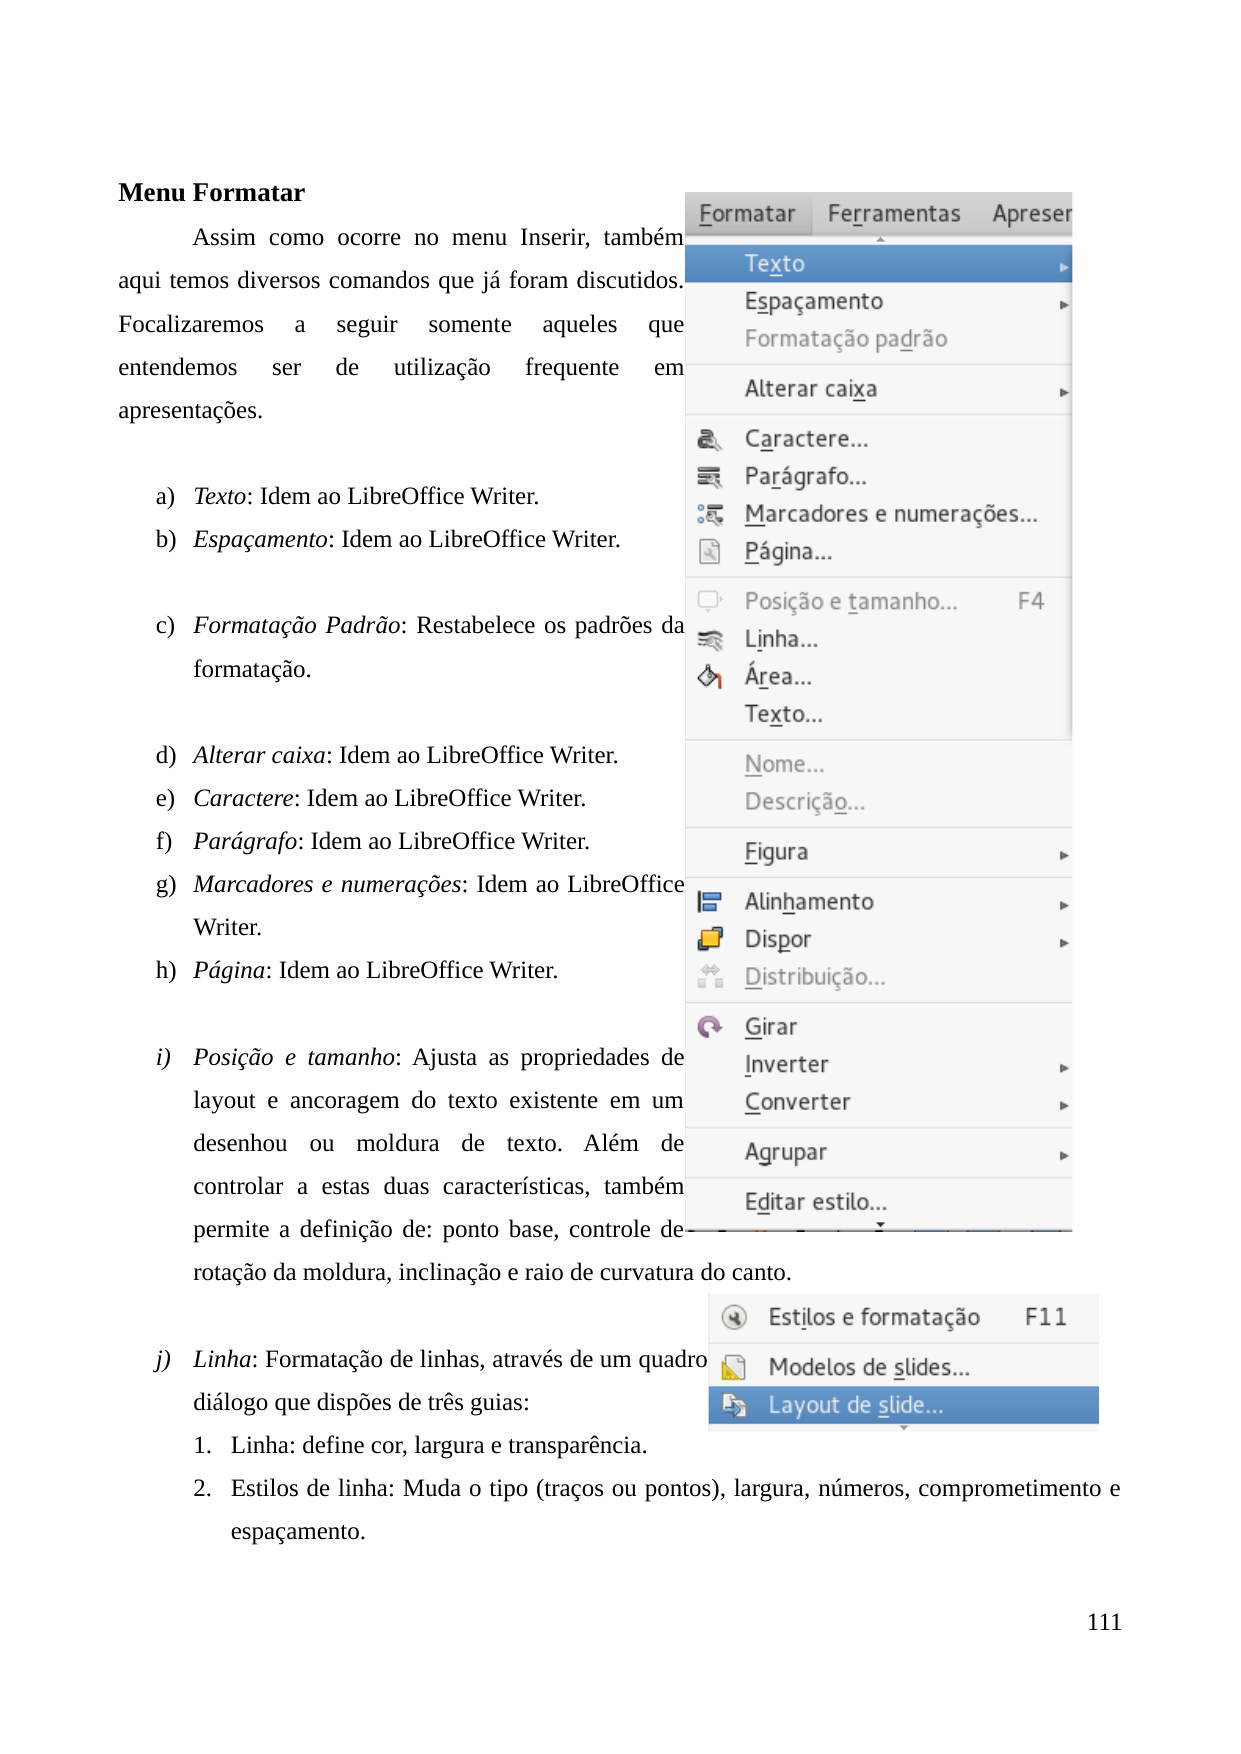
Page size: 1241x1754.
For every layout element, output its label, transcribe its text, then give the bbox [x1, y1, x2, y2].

picture [708, 1294, 1099, 1432]
list Linha: Formatação de linhas, através de um quadro diálogo que dispões de três guias: [156, 1344, 708, 1416]
list Alterar caixa: Idem ao LibreOffice Writer. [156, 740, 685, 769]
text [1073, 220, 1122, 424]
list [1073, 869, 1122, 941]
list Formatação Padrão: Restabelece os padrões da formatação. [156, 611, 685, 682]
list Posição e tamanho: Ajusta as propriedades de layout e ancoragem do texto existente em um desenhou ou moldura de texto. Além de controlar a estas duas características, também permite a definição de: ponto base, controle de rotação da moldura, inclinação e raio de curvatura do canto. [156, 1042, 1122, 1286]
list Espaçamento: Idem ao LibreOffice Writer. [156, 524, 685, 553]
list Texto: Idem ao LibreOffice Writer. [156, 481, 685, 510]
list [1073, 611, 1122, 682]
list [1073, 956, 1122, 984]
list [1073, 783, 1122, 812]
list Linha: define cor, largura e transparência. [193, 1430, 1122, 1459]
list Caractere: Idem ao LibreOffice Writer. [156, 783, 685, 812]
picture [685, 192, 1073, 1232]
list [1073, 524, 1122, 553]
list [1073, 826, 1122, 855]
text Assim como ocorre no menu Inserir, também aqui temos diversos comandos que já foram discutidos. Focalizaremos a seguir somente aqueles que entendemos ser de utilização frequente em apresentações. [118, 220, 685, 424]
list [1073, 481, 1122, 510]
list Estilos de linha: Muda o tipo (traços ou pontos), largura, números, comprometimento e espaçamento. [193, 1473, 1122, 1545]
list Parágrafo: Idem ao LibreOffice Writer. [156, 826, 685, 855]
list [1073, 740, 1122, 769]
list Página: Idem ao LibreOffice Writer. [156, 956, 685, 984]
list Marcadores e numerações: Idem ao LibreOffice Writer. [156, 869, 685, 941]
subtitle Menu Formatar [118, 176, 1122, 207]
